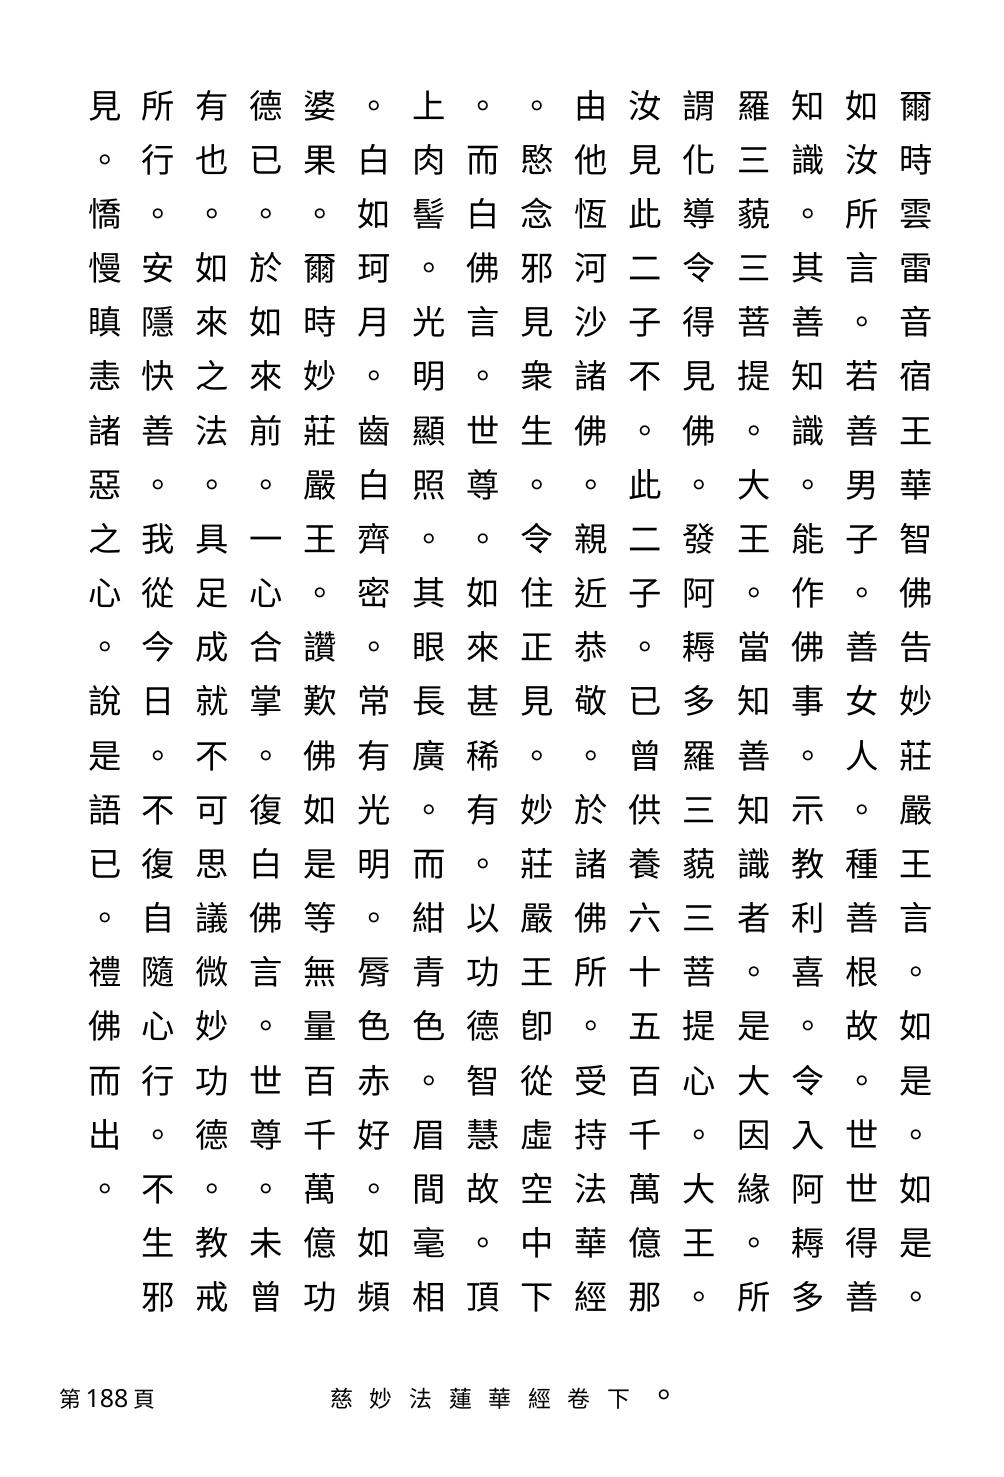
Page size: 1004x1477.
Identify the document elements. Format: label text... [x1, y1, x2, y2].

text 爾時雲雷音宿王華智佛告妙莊嚴王言。如是。如是。如汝所言。若善男子。善女人。種善根故。世世得善知識。其善知識。能作佛事。示教利喜。令入阿耨多羅三藐三菩提。大王。當知善知識者。是大因緣。所謂化導令得見佛。發阿耨多羅三藐三菩提心。大王。汝見此二子不。此二子。已曾供養六十五百千萬億那由他恆河沙諸佛。親近恭敬。於諸佛所。受持法華經。愍念邪見衆生。令住正見。妙莊嚴王卽從虛空中下。而白佛言。世尊。如來甚稀有。以功德智慧故。頂上肉髻。光明顯照。其眼長廣。而紺青色。眉間毫相。白如珂月。齒白齊密。常有光明。脣色赤好。如頻婆果。爾時妙莊嚴王。讚歎佛如是等無量百千萬億功德已。於如來前。一心合掌。復白佛言。世尊。未曾有也。如來之法。具足成就不可思議微妙功德。教戒所行。安隱快善。我從今日。不復自隨心行。不生邪見。憍慢瞋恚諸惡之心。說是語已。禮佛而出。 [78, 88, 945, 1363]
